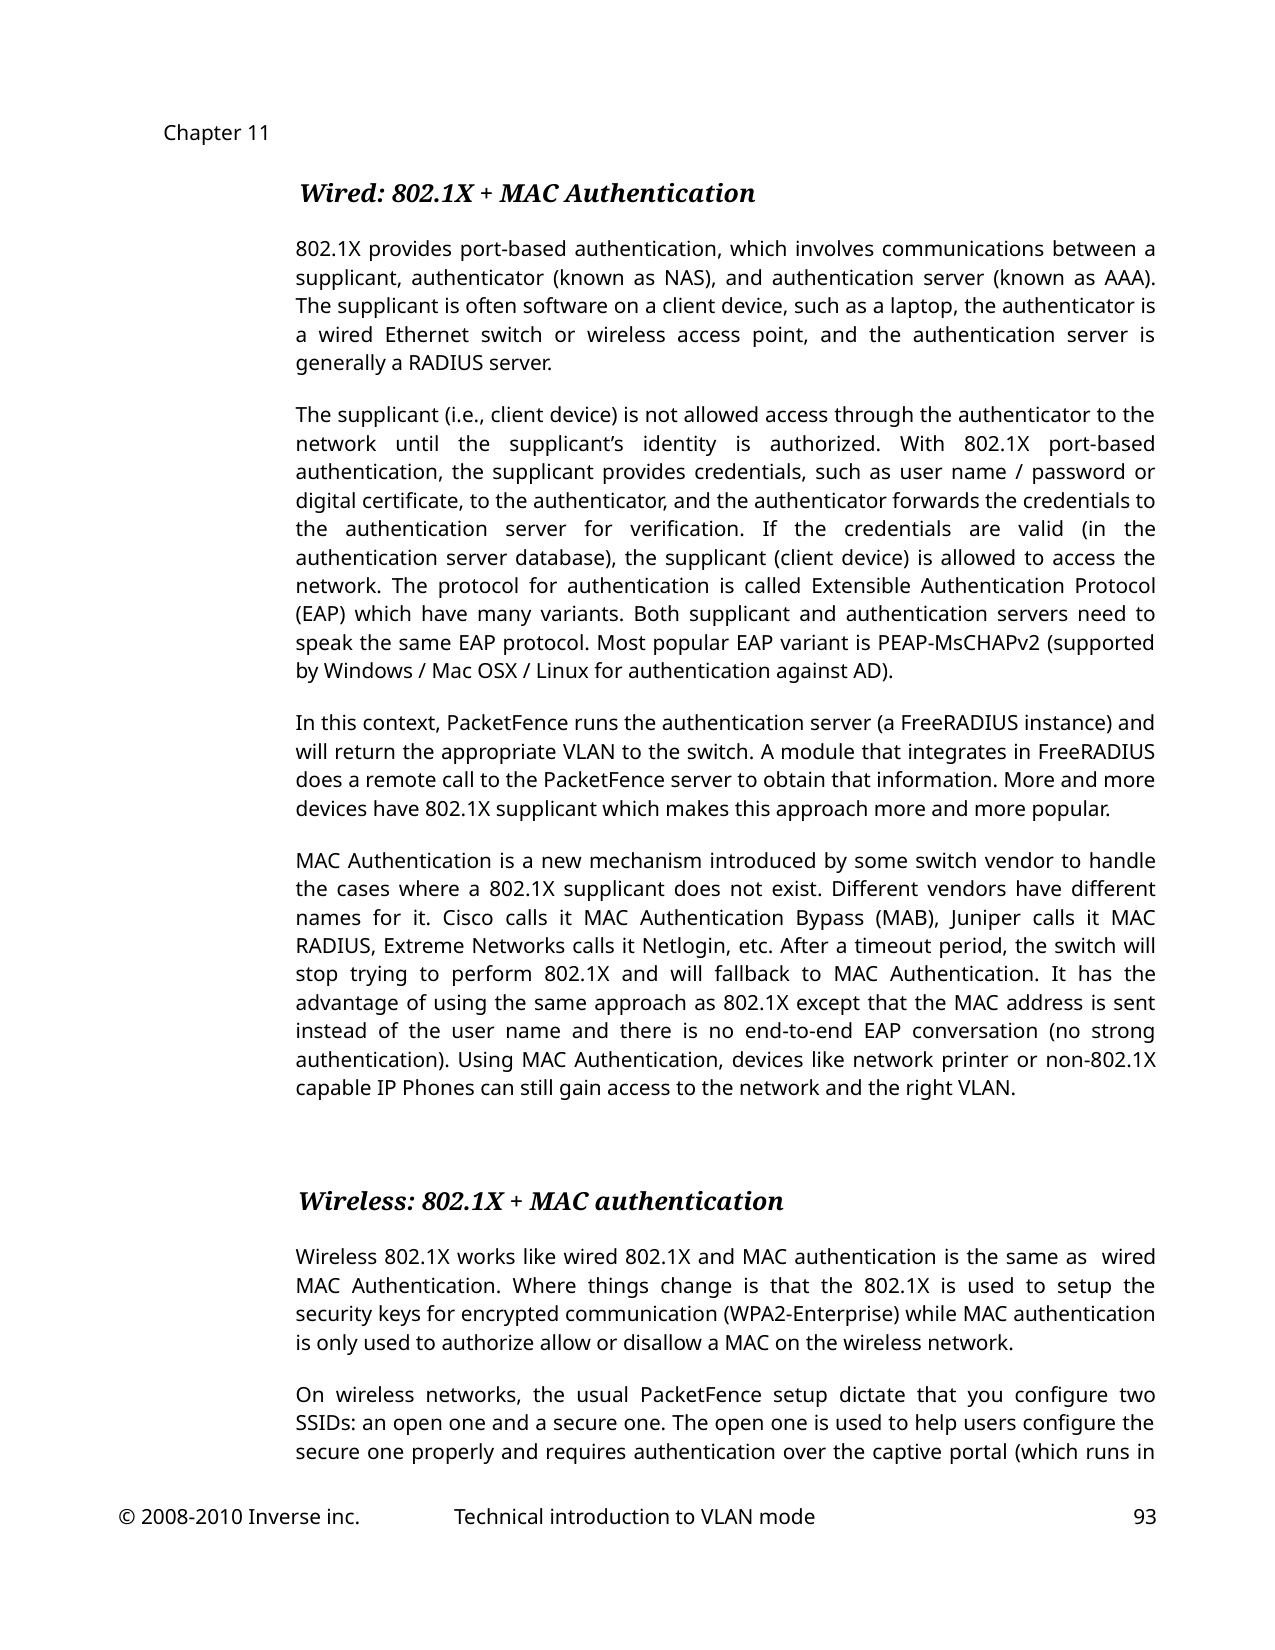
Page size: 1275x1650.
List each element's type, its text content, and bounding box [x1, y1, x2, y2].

text In this context, PacketFence runs the authentication server (a FreeRADIUS instance) and will return the appropriate VLAN to the switch. A module that integrates in FreeRADIUS does a remote call to the PacketFence server to obtain that information. More and more devices have 802.1X supplicant which makes this approach more and more popular. [295, 708, 1157, 822]
text Wireless 802.1X works like wired 802.1X and MAC authentication is the same as wired MAC Authentication. Where things change is that the 802.1X is used to setup the security keys for encrypted communication (WPA2-Enterprise) while MAC authentication is only used to authorize allow or disallow a MAC on the wireless network. [295, 1242, 1157, 1356]
subtitle Wired: 802.1X + MAC Authentication [261, 176, 1157, 210]
text MAC Authentication is a new mechanism introduced by some switch vendor to handle the cases where a 802.1X supplicant does not exist. Different vendors have different names for it. Cisco calls it MAC Authentication Bypass (MAB), Juniper calls it MAC RADIUS, Extreme Networks calls it Netlogin, etc. After a timeout period, the switch will stop trying to perform 802.1X and will fallback to MAC Authentication. It has the advantage of using the same approach as 802.1X except that the MAC address is sent instead of the user name and there is no end-to-end EAP conversation (no strong authentication). Using MAC Authentication, devices like network printer or non-802.1X capable IP Phones can still gain access to the network and the right VLAN. [295, 846, 1157, 1102]
text 802.1X provides port-based authentication, which involves communications between a supplicant, authenticator (known as NAS), and authentication server (known as AAA). The supplicant is often software on a client device, such as a laptop, the authenticator is a wired Ethernet switch or wireless access point, and the authentication server is generally a RADIUS server. [295, 234, 1157, 377]
text The supplicant (i.e., client device) is not allowed access through the authenticator to the network until the supplicant’s identity is authorized. With 802.1X port-based authentication, the supplicant provides credentials, such as user name / password or digital certificate, to the authenticator, and the authenticator forwards the credentials to the authentication server for verification. If the credentials are valid (in the authentication server database), the supplicant (client device) is allowed to access the network. The protocol for authentication is called Extensible Authentication Protocol (EAP) which have many variants. Both supplicant and authentication servers need to speak the same EAP protocol. Most popular EAP variant is PEAP-MsCHAPv2 (supported by Windows / Mac OSX / Linux for authentication against AD). [295, 400, 1157, 685]
text On wireless networks, the usual PacketFence setup dictate that you configure two SSIDs: an open one and a secure one. The open one is used to help users configure the secure one properly and requires authentication over the captive portal (which runs in [295, 1380, 1157, 1465]
subtitle Wireless: 802.1X + MAC authentication [260, 1184, 1157, 1218]
